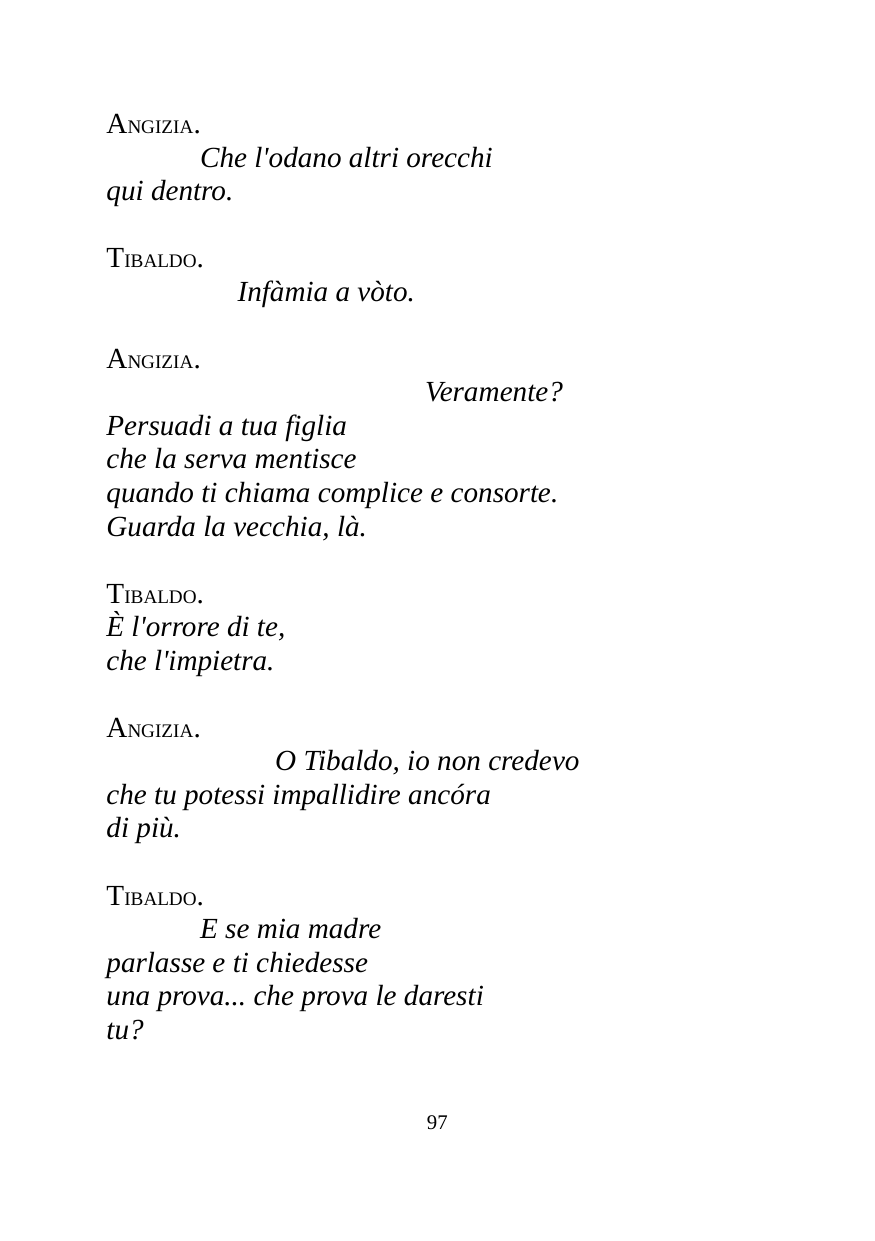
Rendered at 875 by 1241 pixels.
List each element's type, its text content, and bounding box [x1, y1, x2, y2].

text Tibaldo. [106, 240, 768, 274]
text qui dentro. [106, 173, 768, 207]
text una prova... che prova le daresti [106, 978, 768, 1012]
text Angizia. [106, 710, 768, 743]
text Tibaldo. [106, 878, 768, 911]
text Persuadi a tua figlia [106, 408, 768, 442]
text di più. [106, 811, 768, 844]
text Angizia. [106, 341, 768, 374]
text Tibaldo. [106, 576, 768, 609]
text Guarda la vecchia, là. [106, 509, 768, 542]
text parlasse e ti chiedesse [106, 945, 768, 978]
text che tu potessi impallidire ancóra [106, 777, 768, 811]
text E se mia madre [200, 911, 768, 945]
text tu? [106, 1012, 768, 1045]
text quando ti chiama complice e consorte. [106, 475, 768, 509]
text Infàmia a vòto. [237, 274, 768, 307]
text È l'orrore di te, [106, 609, 768, 643]
text Veramente? [425, 374, 768, 408]
text che l'impietra. [106, 643, 768, 676]
text O Tibaldo, io non credevo [275, 743, 768, 777]
text che la serva mentisce [106, 442, 768, 475]
text Angizia. [106, 106, 768, 140]
text Che l'odano altri orecchi [200, 140, 768, 173]
